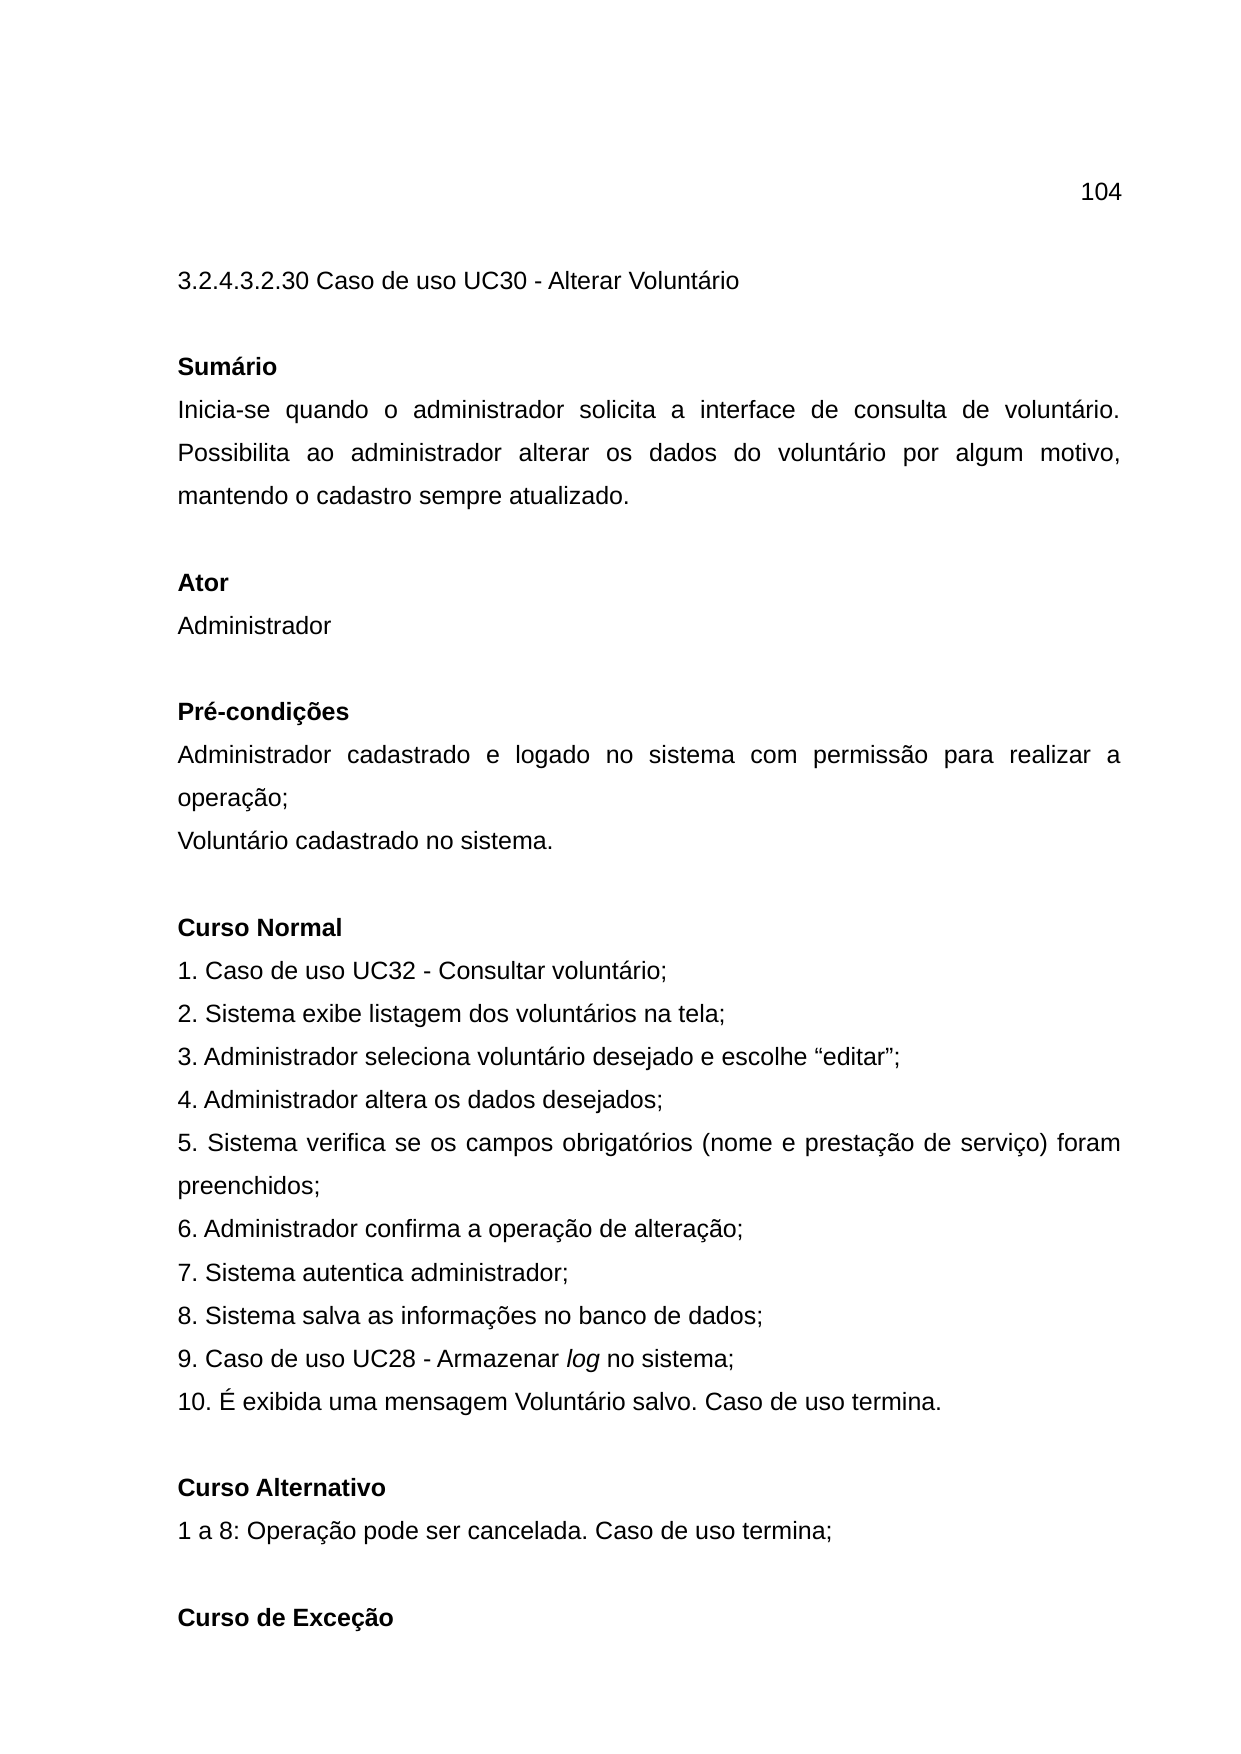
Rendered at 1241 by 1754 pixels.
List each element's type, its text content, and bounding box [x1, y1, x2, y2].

text Administrador cadastrado e logado no sistema com permissão para realizar a operação; [177, 740, 1122, 812]
text Curso Alternativo [177, 1473, 1122, 1502]
text 3. Administrador seleciona voluntário desejado e escolhe “editar”; 4. Administrador altera os dados desejados; [177, 1042, 1122, 1114]
text 10. É exibida uma mensagem Voluntário salvo. Caso de uso termina. [177, 1387, 1122, 1416]
text 5. Sistema verifica se os campos obrigatórios (nome e prestação de serviço) foram preenchidos; [177, 1128, 1122, 1200]
text 8. Sistema salva as informações no banco de dados; [177, 1301, 1122, 1329]
text Voluntário cadastrado no sistema. [177, 826, 1122, 855]
text Curso Normal [177, 913, 1122, 941]
text 7. Sistema autentica administrador; [177, 1258, 1122, 1286]
text Ator [177, 568, 1122, 596]
text Administrador [177, 611, 1122, 639]
text 3.2.4.3.2.30 Caso de uso UC30 - Alterar Voluntário [177, 266, 1122, 294]
text Curso de Exceção [177, 1603, 1122, 1631]
text 1. Caso de uso UC32 - Consultar voluntário; [177, 956, 1122, 984]
text Sumário [177, 352, 1122, 381]
text 2. Sistema exibe listagem dos voluntários na tela; [177, 999, 1122, 1028]
text Inicia-se quando o administrador solicita a interface de consulta de voluntário. Possibilita ao administrador alterar os dados do voluntário por algum motivo, mantendo o cadastro sempre atualizado. [177, 395, 1122, 510]
text 1 a 8: Operação pode ser cancelada. Caso de uso termina; [177, 1516, 1122, 1545]
text 6. Administrador confirma a operação de alteração; [177, 1214, 1122, 1243]
text 9. Caso de uso UC28 - Armazenar log no sistema; [177, 1344, 1122, 1373]
text Pré-condições [177, 697, 1122, 726]
